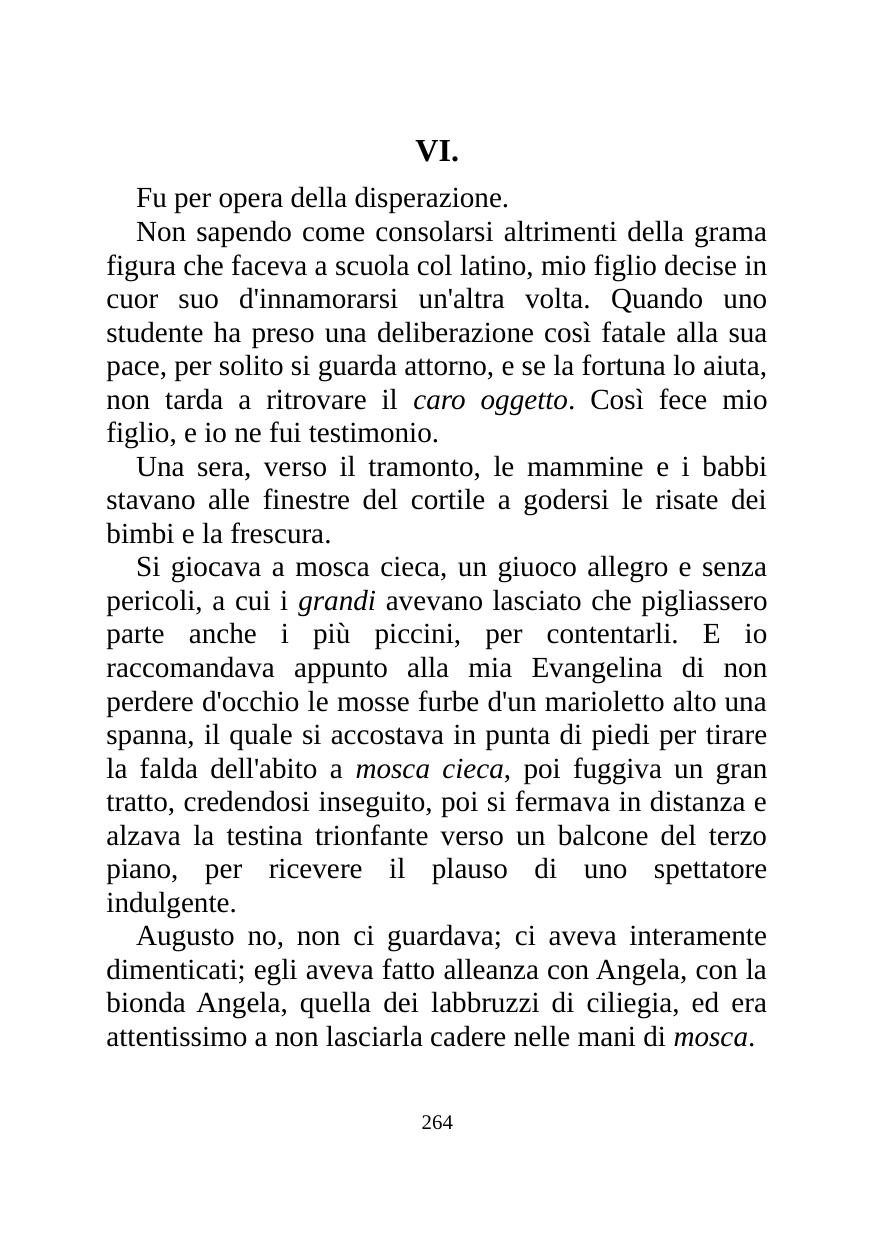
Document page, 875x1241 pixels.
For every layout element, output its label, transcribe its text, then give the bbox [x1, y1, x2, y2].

text Fu per opera della disperazione. [106, 181, 768, 214]
text Una sera, verso il tramonto, le mammine e i babbi stavano alle finestre del cortile a godersi le risate dei bimbi e la frescura. [106, 449, 768, 549]
text Non sapendo come consolarsi altrimenti della grama figura che faceva a scuola col latino, mio figlio decise in cuor suo d'innamorarsi un'altra volta. Quando uno studente ha preso una deliberazione così fatale alla sua pace, per solito si guarda attorno, e se la fortuna lo aiuta, non tarda a ritrovare il caro oggetto. Così fece mio figlio, e io ne fui testimonio. [106, 214, 768, 449]
text Si giocava a mosca cieca, un giuoco allegro e senza pericoli, a cui i grandi avevano lasciato che pigliassero parte anche i più piccini, per contentarli. E io raccomandava appunto alla mia Evangelina di non perdere d'occhio le mosse furbe d'un marioletto alto una spanna, il quale si accostava in punta di piedi per tirare la falda dell'abito a mosca cieca, poi fuggiva un gran tratto, credendosi inseguito, poi si fermava in distanza e alzava la testina trionfante verso un balcone del terzo piano, per ricevere il plauso di uno spettatore indulgente. [106, 549, 768, 918]
subtitle VI. [106, 131, 768, 168]
text Augusto no, non ci guardava; ci aveva interamente dimenticati; egli aveva fatto alleanza con Angela, con la bionda Angela, quella dei labbruzzi di ciliegia, ed era attentissimo a non lasciarla cadere nelle mani di mosca. [106, 918, 768, 1053]
